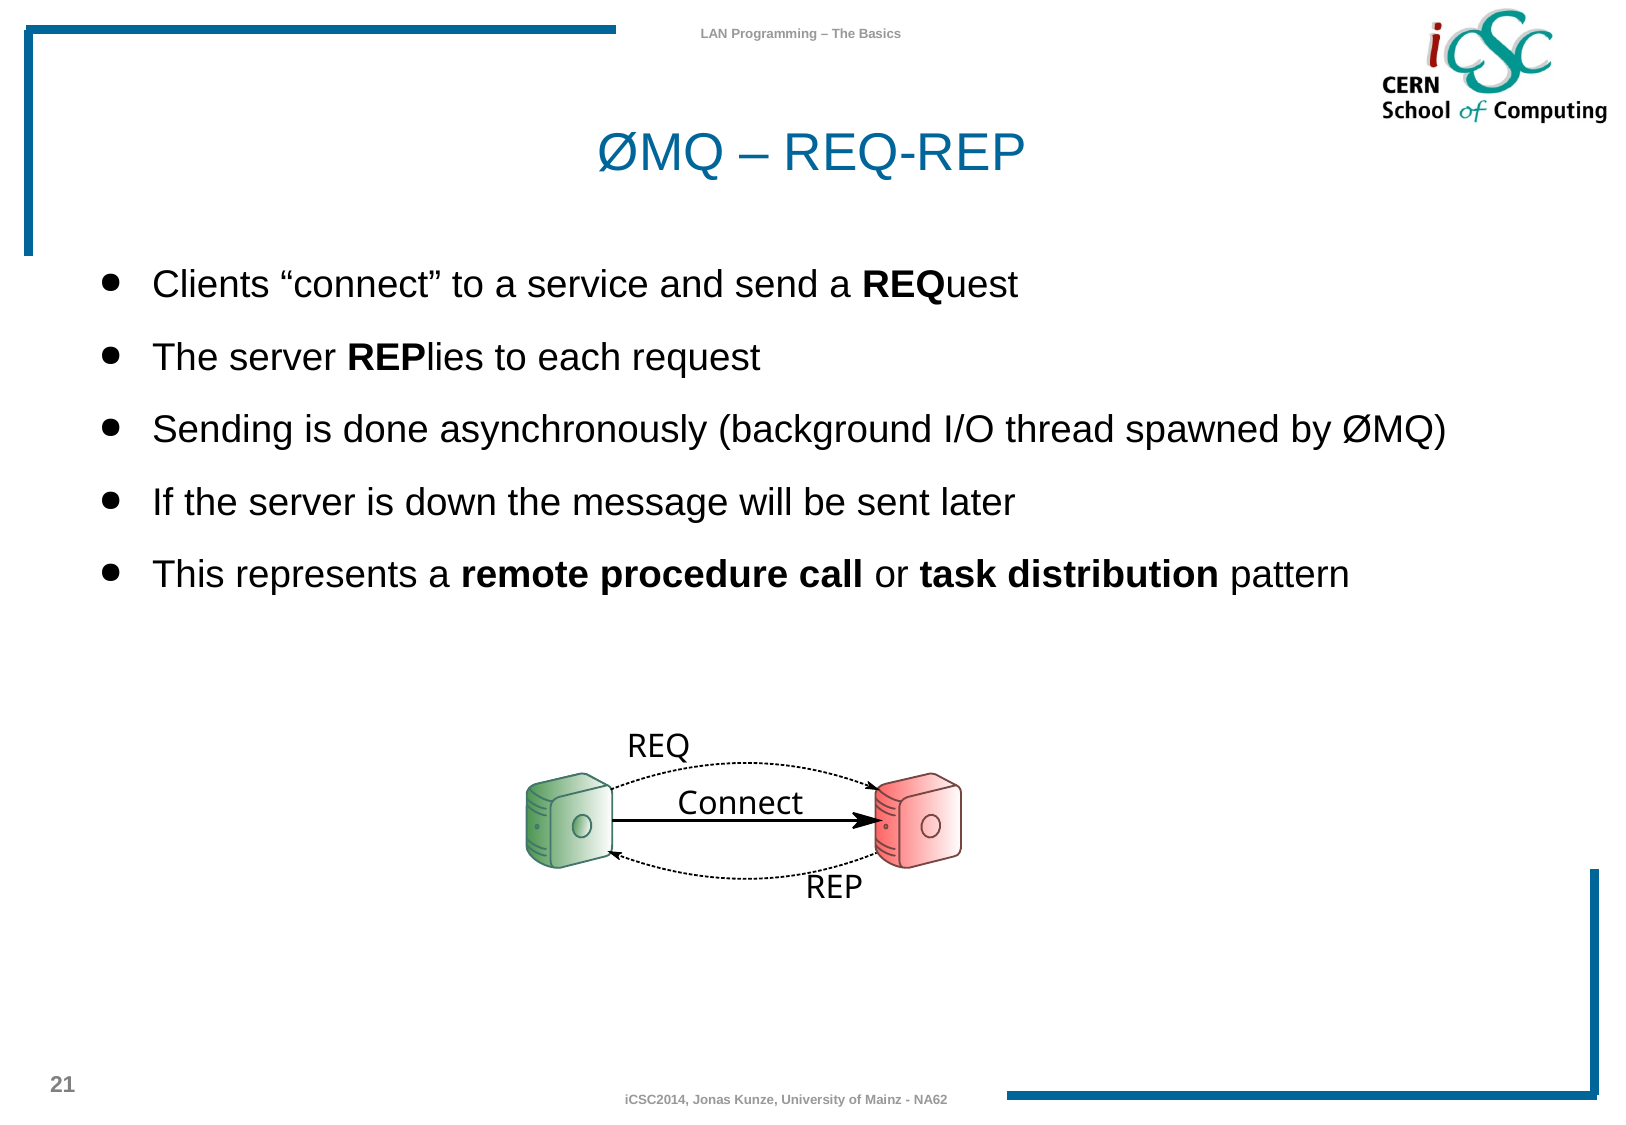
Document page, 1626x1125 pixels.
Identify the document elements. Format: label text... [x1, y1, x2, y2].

picture [525, 733, 963, 899]
picture [1381, 8, 1608, 125]
title ØMQ – REQ-REP [81, 44, 1544, 233]
list Clients “connect” to a service and send a REQuest The server REPlies to each request Sending is done asynchronously (background I/O thread spawned by ØMQ) If the server is down the message will be sent later This represents a remote procedure call or task distribution pattern [81, 263, 1512, 1051]
